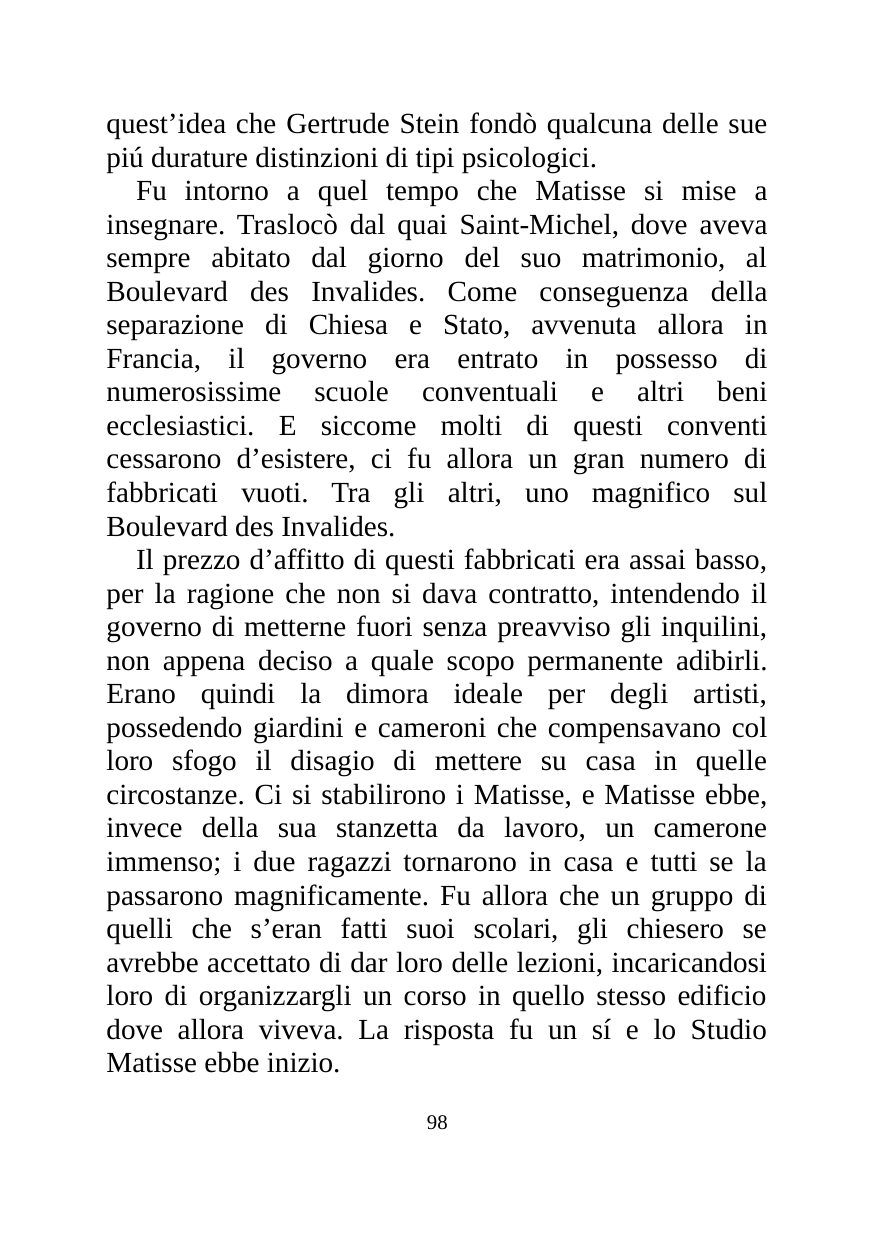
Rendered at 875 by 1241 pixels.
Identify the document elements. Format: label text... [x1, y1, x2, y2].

text Il prezzo d’affitto di questi fabbricati era assai basso, per la ragione che non si dava contratto, intendendo il governo di metterne fuori senza preavviso gli inquilini, non appena deciso a quale scopo permanente adibirli. Erano quindi la dimora ideale per degli artisti, possedendo giardini e cameroni che compensavano col loro sfogo il disagio di mettere su casa in quelle circostanze. Ci si stabilirono i Matisse, e Matisse ebbe, invece della sua stanzetta da lavoro, un camerone immenso; i due ragazzi tornarono in casa e tutti se la passarono magnificamente. Fu allora che un gruppo di quelli che s’eran fatti suoi scolari, gli chiesero se avrebbe accettato di dar loro delle lezioni, incaricandosi loro di organizzargli un corso in quello stesso edificio dove allora viveva. La risposta fu un sí e lo Studio Matisse ebbe inizio. [106, 542, 768, 1079]
text Fu intorno a quel tempo che Matisse si mise a insegnare. Traslocò dal quai Saint-Michel, dove aveva sempre abitato dal giorno del suo matrimonio, al Boulevard des Invalides. Come conseguenza della separazione di Chiesa e Stato, avvenuta allora in Francia, il governo era entrato in possesso di numerosissime scuole conventuali e altri beni ecclesiastici. E siccome molti di questi conventi cessarono d’esistere, ci fu allora un gran numero di fabbricati vuoti. Tra gli altri, uno magnifico sul Boulevard des Invalides. [106, 173, 768, 542]
text quest’idea che Gertrude Stein fondò qualcuna delle sue piú durature distinzioni di tipi psicologici. [106, 106, 768, 173]
